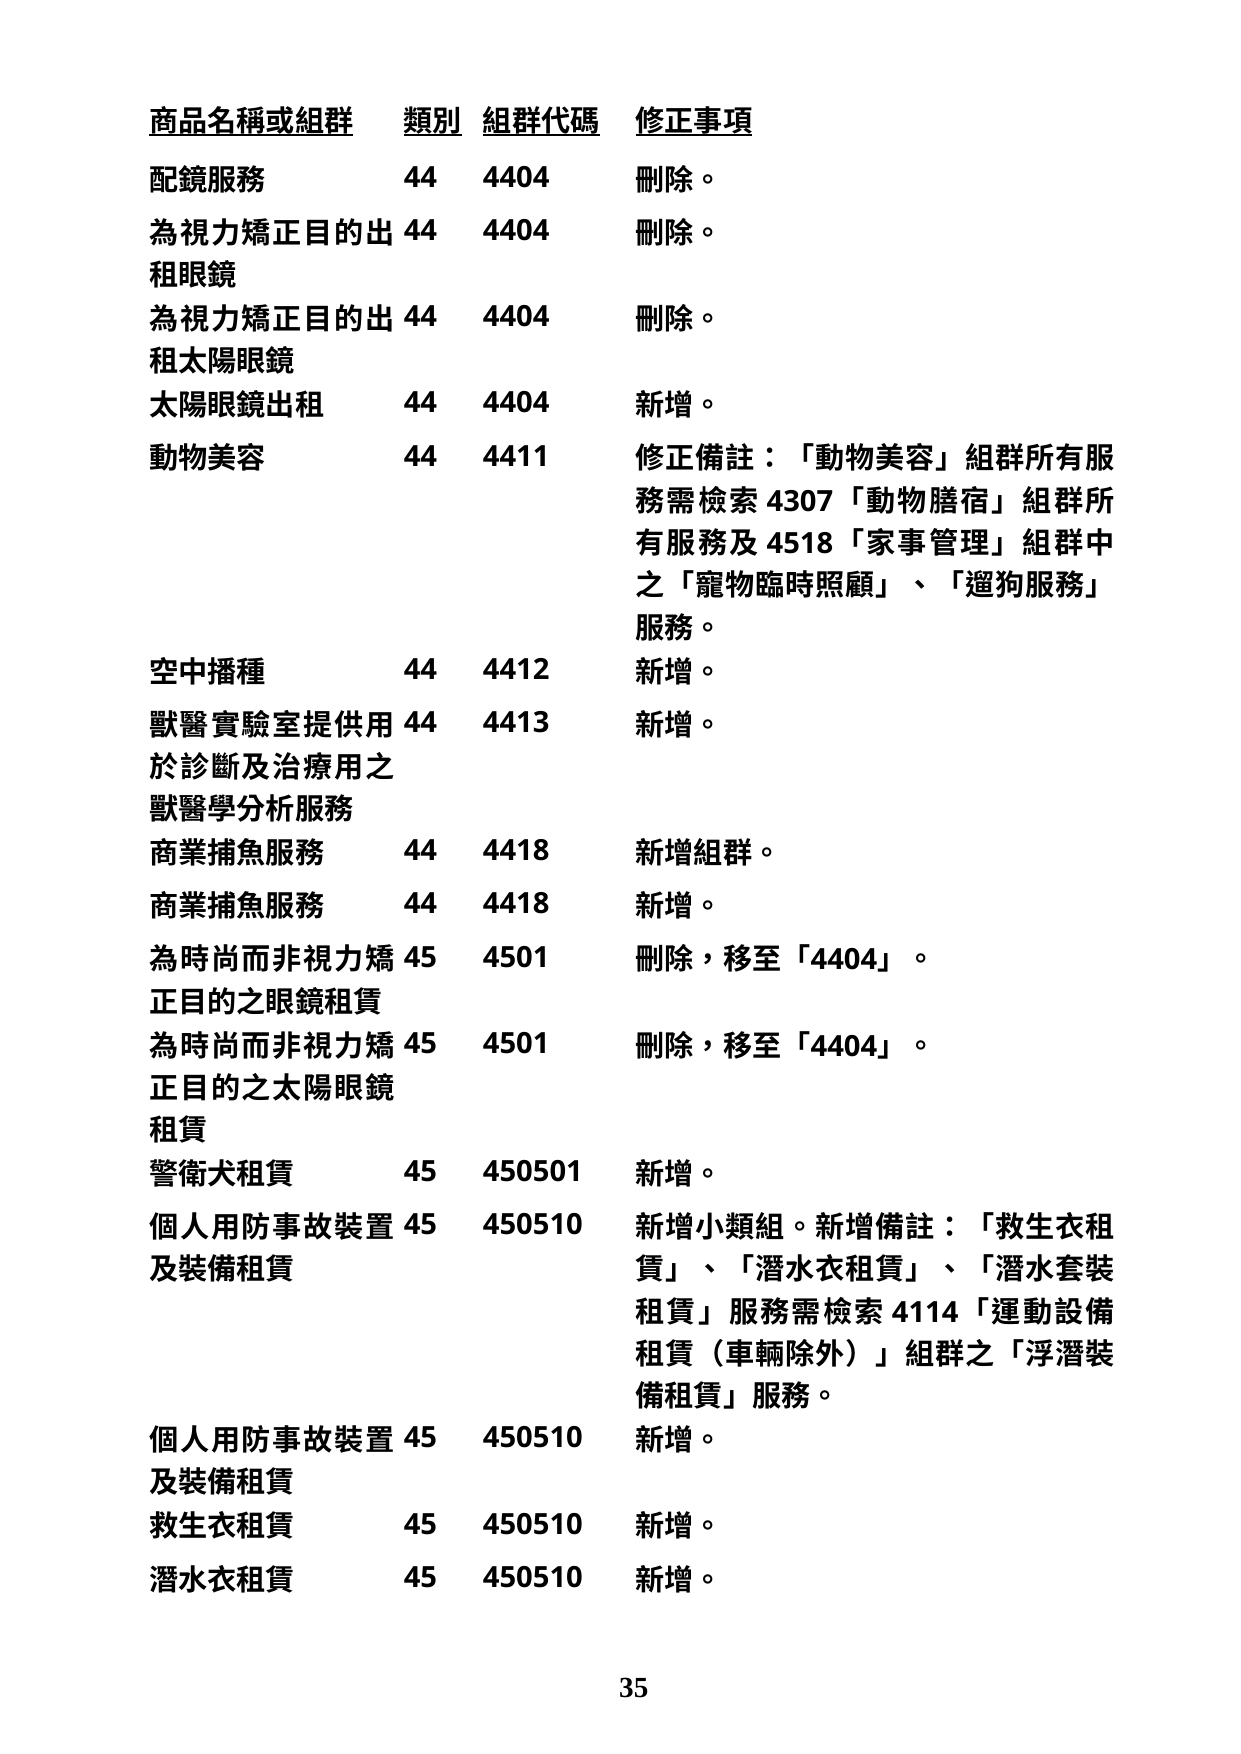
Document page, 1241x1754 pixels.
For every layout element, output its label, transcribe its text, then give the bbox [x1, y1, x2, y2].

table_cell 刪除。 [633, 156, 1120, 208]
table_cell 450510 [481, 1204, 632, 1415]
table_cell 救生衣租賃 [147, 1503, 400, 1554]
table_cell 新增。 [633, 1503, 1120, 1554]
table_cell 44 [401, 156, 479, 208]
table_cell 商業捕魚服務 [147, 883, 400, 934]
table_cell 空中播種 [147, 648, 400, 700]
table_cell 44 [401, 296, 479, 380]
table_header 商品名稱或組群 [147, 97, 400, 155]
table_cell 45 [401, 1503, 479, 1554]
table_cell 44 [401, 210, 479, 294]
table_cell 4404 [481, 210, 632, 294]
table_cell 新增。 [633, 382, 1120, 433]
table_cell 4418 [481, 883, 632, 934]
table_cell 商業捕魚服務 [147, 830, 400, 881]
table_cell 動物美容 [147, 435, 400, 647]
table_cell 4404 [481, 156, 632, 208]
table_cell 太陽眼鏡出租 [147, 382, 400, 433]
table_cell 4418 [481, 830, 632, 881]
table_cell 45 [401, 1417, 479, 1501]
table_cell 為視力矯正目的出租太陽眼鏡 [147, 296, 400, 380]
table_cell 刪除。 [633, 296, 1120, 380]
table_cell 新增組群。 [633, 830, 1120, 881]
table_cell 為時尚而非視力矯正目的之眼鏡租賃 [147, 936, 400, 1021]
table_cell 4413 [481, 701, 632, 828]
table_cell 為時尚而非視力矯正目的之太陽眼鏡租賃 [147, 1022, 400, 1149]
table_cell 刪除，移至「4404」。 [633, 936, 1120, 1021]
table_cell 4501 [481, 936, 632, 1021]
table_cell 4411 [481, 435, 632, 647]
table_cell 4404 [481, 296, 632, 380]
table_cell 4404 [481, 382, 632, 433]
table_header 類別 [401, 97, 479, 155]
table_cell 45 [401, 1151, 479, 1202]
table_cell 44 [401, 883, 479, 934]
table_cell 個人用防事故裝置及裝備租賃 [147, 1417, 400, 1501]
table_cell 刪除，移至「4404」。 [633, 1022, 1120, 1149]
table_cell 45 [401, 1556, 479, 1608]
table_header 修正事項 [633, 97, 1120, 155]
table_cell 4501 [481, 1022, 632, 1149]
table_cell 450510 [481, 1417, 632, 1501]
table_cell 新增。 [633, 1151, 1120, 1202]
table_cell 修正備註：「動物美容」組群所有服務需檢索4307「動物膳宿」組群所有服務及4518「家事管理」組群中之「寵物臨時照顧」、「遛狗服務」服務。 [633, 435, 1120, 647]
table_cell 450501 [481, 1151, 632, 1202]
table_cell 45 [401, 1022, 479, 1149]
table_cell 44 [401, 701, 479, 828]
table_cell 個人用防事故裝置及裝備租賃 [147, 1204, 400, 1415]
table_cell 45 [401, 1204, 479, 1415]
table_cell 44 [401, 382, 479, 433]
table_cell 44 [401, 830, 479, 881]
table_cell 獸醫實驗室提供用於診斷及治療用之獸醫學分析服務 [147, 701, 400, 828]
table_cell 新增小類組。新增備註：「救生衣租賃」、「潛水衣租賃」、「潛水套裝租賃」服務需檢索4114「運動設備租賃（車輛除外）」組群之「浮潛裝備租賃」服務。 [633, 1204, 1120, 1415]
table_cell 新增。 [633, 1556, 1120, 1608]
table_cell 新增。 [633, 883, 1120, 934]
table_cell 配鏡服務 [147, 156, 400, 208]
table_cell 潛水衣租賃 [147, 1556, 400, 1608]
table_cell 44 [401, 435, 479, 647]
table_header 組群代碼 [481, 97, 632, 155]
table_cell 警衛犬租賃 [147, 1151, 400, 1202]
table_cell 4412 [481, 648, 632, 700]
table_cell 450510 [481, 1503, 632, 1554]
table_cell 為視力矯正目的出租眼鏡 [147, 210, 400, 294]
table_cell 新增。 [633, 1417, 1120, 1501]
table_cell 刪除。 [633, 210, 1120, 294]
table_cell 45 [401, 936, 479, 1021]
table_cell 44 [401, 648, 479, 700]
table_cell 新增。 [633, 701, 1120, 828]
table_cell 新增。 [633, 648, 1120, 700]
table_cell 450510 [481, 1556, 632, 1608]
